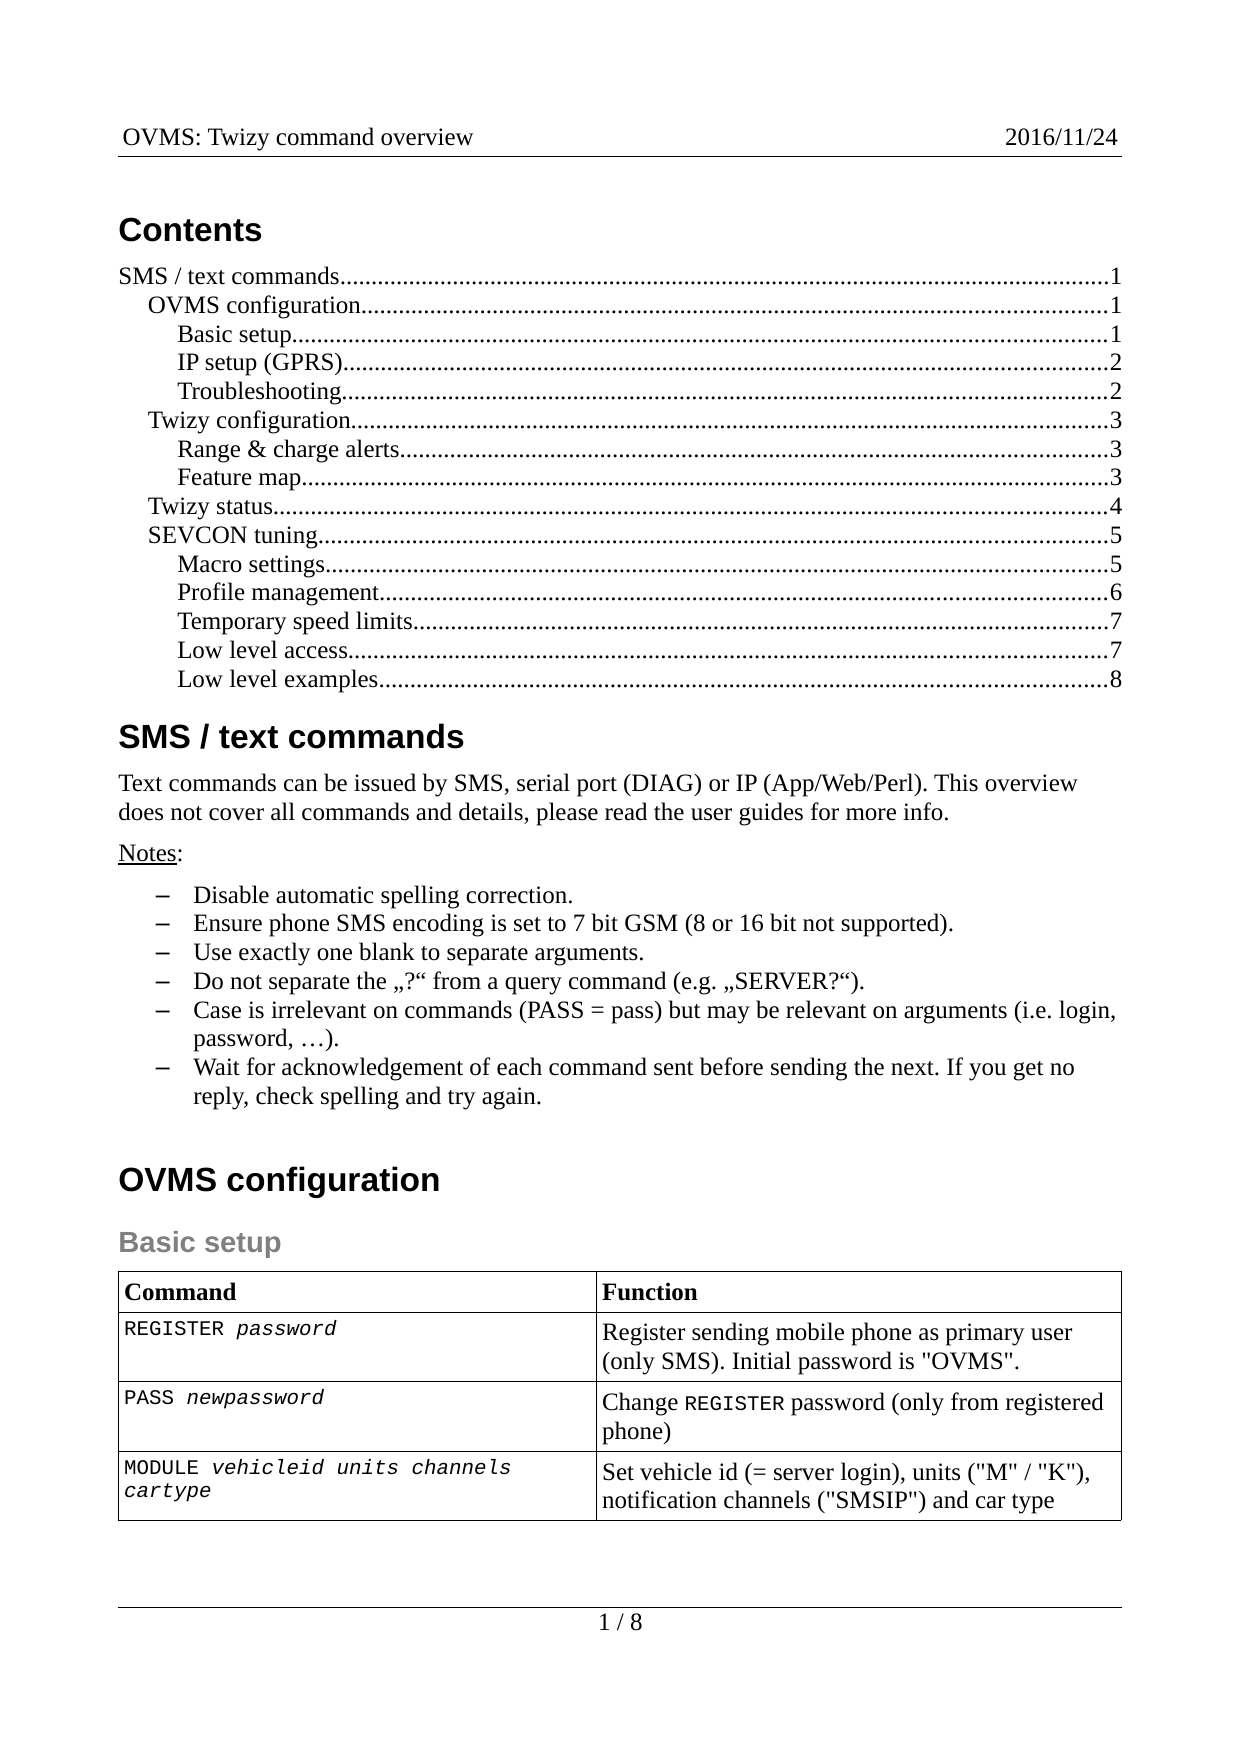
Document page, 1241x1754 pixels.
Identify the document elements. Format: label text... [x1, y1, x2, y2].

list Disable automatic spelling correction. [156, 880, 1122, 908]
table_cell Change REGISTER password (only from registered phone) [597, 1382, 1121, 1451]
table_header Function [597, 1272, 1121, 1312]
text Twizy status 4 [148, 491, 1122, 520]
subtitle OVMS configuration [118, 1159, 1122, 1198]
text Low level examples 8 [177, 664, 1122, 692]
table_cell PASS newpassword [119, 1382, 596, 1451]
list Do not separate the „?“ from a query command (e.g. „SERVER?“). [156, 966, 1122, 995]
list Use exactly one blank to separate arguments. [156, 937, 1122, 966]
text Low level access 7 [177, 635, 1122, 664]
text Profile management 6 [177, 577, 1122, 606]
text Basic setup 1 [177, 319, 1122, 347]
text OVMS configuration 1 [148, 290, 1122, 319]
text Notes: [118, 838, 1122, 867]
text SMS / text commands 1 [118, 261, 1122, 290]
subtitle Contents [118, 210, 1122, 249]
text Macro settings 5 [177, 549, 1122, 577]
table_cell Register sending mobile phone as primary user (only SMS). Initial password is "OVMS". [597, 1313, 1121, 1381]
subtitle SMS / text commands [118, 717, 1122, 756]
table_cell MODULE vehicleid units channels cartype [119, 1452, 596, 1520]
text Temporary speed limits 7 [177, 606, 1122, 635]
list Case is irrelevant on commands (PASS = pass) but may be relevant on arguments (i.e. login, password, …). [156, 995, 1122, 1052]
text Range & charge alerts 3 [177, 434, 1122, 462]
text Twizy configuration 3 [148, 405, 1122, 434]
text Troubleshooting 2 [177, 376, 1122, 405]
text Feature map 3 [177, 462, 1122, 491]
list Ensure phone SMS encoding is set to 7 bit GSM (8 or 16 bit not supported). [156, 908, 1122, 937]
table_cell REGISTER password [119, 1313, 596, 1381]
text Text commands can be issued by SMS, serial port (DIAG) or IP (App/Web/Perl). This overview does not cover all commands and details, please read the user guides for more info. [118, 768, 1122, 826]
list Wait for acknowledgement of each command sent before sending the next. If you get no reply, check spelling and try again. [156, 1052, 1122, 1110]
table_cell Set vehicle id (= server login), units ("M" / "K"), notification channels ("SMSIP") and car type [597, 1452, 1121, 1520]
text SEVCON tuning 5 [148, 520, 1122, 549]
table_header Command [119, 1272, 596, 1312]
text IP setup (GPRS) 2 [177, 347, 1122, 376]
subtitle Basic setup [118, 1225, 1122, 1259]
